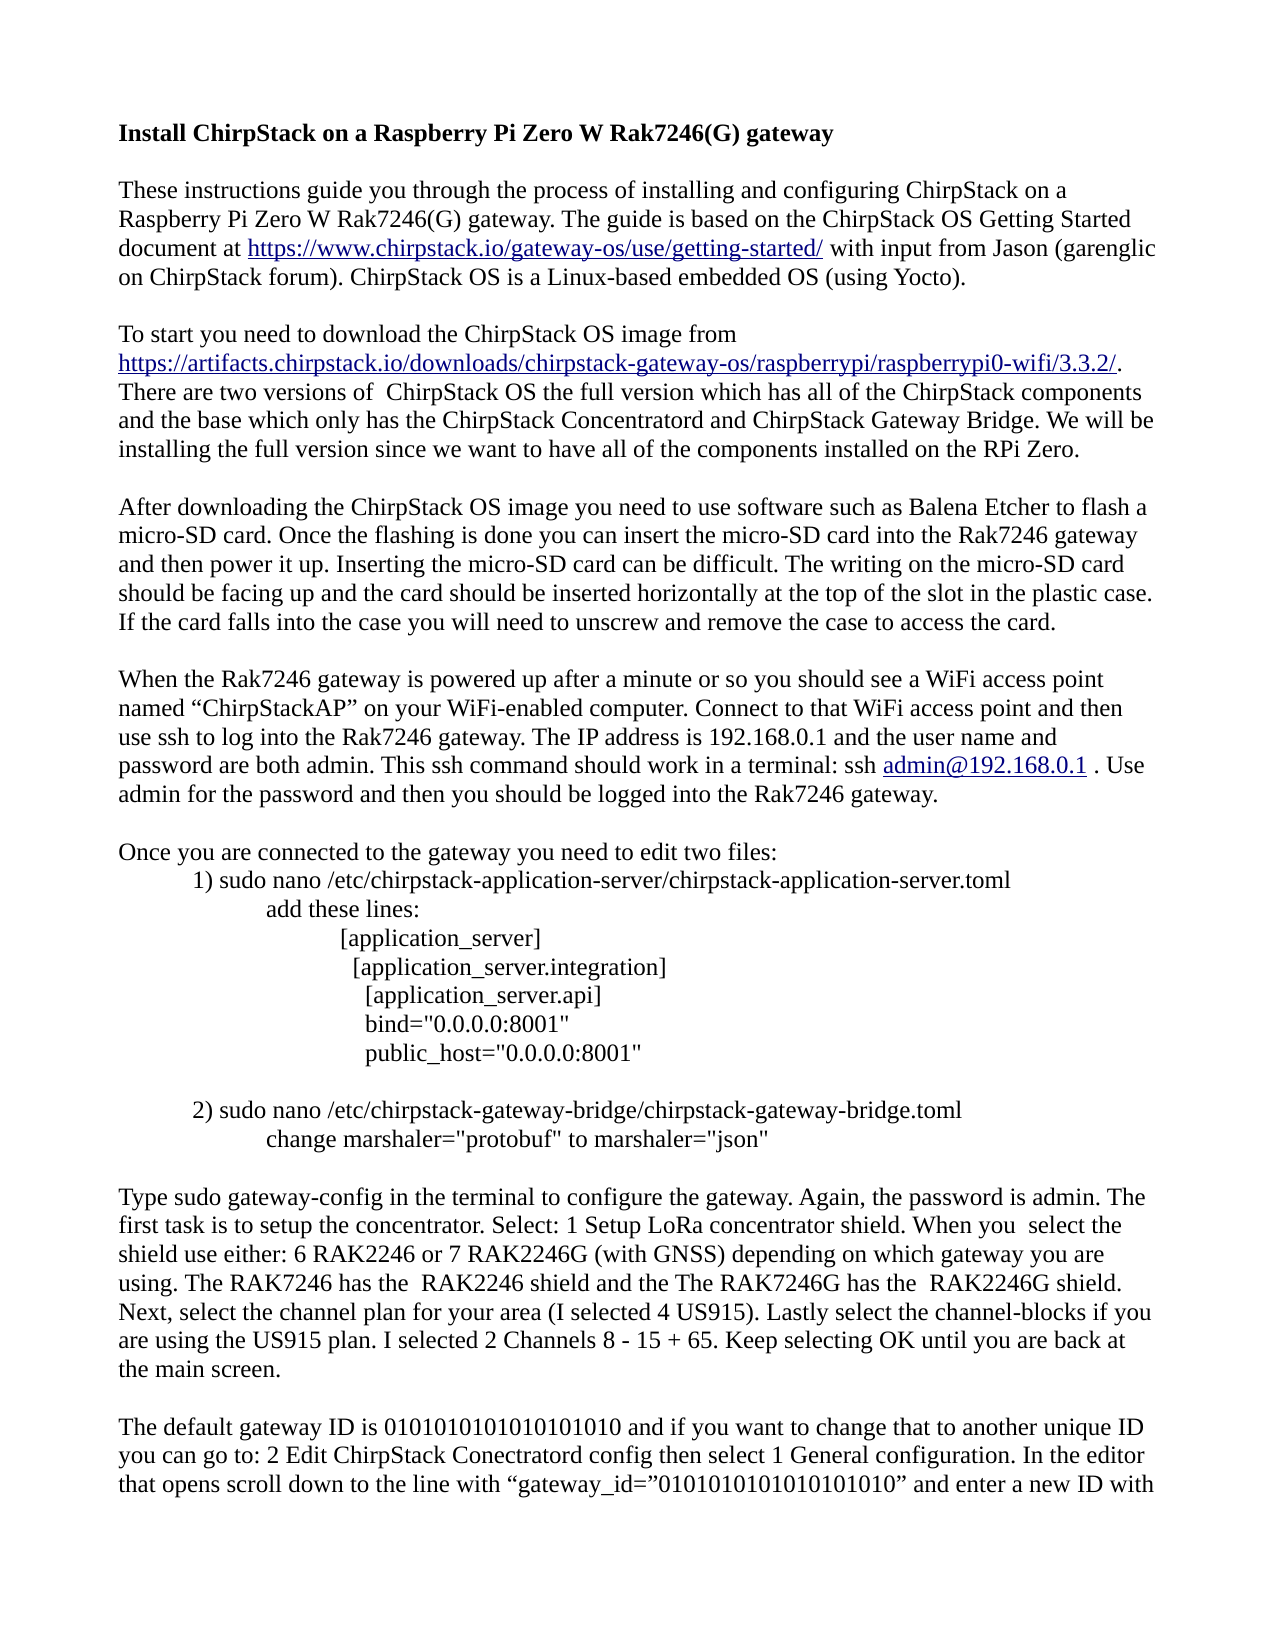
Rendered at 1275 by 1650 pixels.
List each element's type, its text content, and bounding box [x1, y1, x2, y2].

text change marshaler="protobuf" to marshaler="json" [266, 1124, 1157, 1153]
text 1) sudo nano /etc/chirpstack-application-server/chirpstack-application-server.toml [192, 866, 1157, 894]
text [application_server.integration] [340, 952, 1157, 981]
text After downloading the ChirpStack OS image you need to use software such as Balena Etcher to flash a micro-SD card. Once the flashing is done you can insert the micro-SD card into the Rak7246 gateway and then power it up. Inserting the micro-SD card can be difficult. The writing on the micro-SD card should be facing up and the card should be inserted horizontally at the top of the slot in the plastic case. If the card falls into the case you will need to unscrew and remove the case to access the card. [118, 492, 1157, 636]
text Install ChirpStack on a Raspberry Pi Zero W Rak7246(G) gateway [118, 118, 1157, 147]
text The default gateway ID is 0101010101010101010 and if you want to change that to another unique ID you can go to: 2 Edit ChirpStack Conectratord config then select 1 General configuration. In the editor that opens scroll down to the line with “gateway_id=”0101010101010101010” and enter a new ID with [118, 1412, 1157, 1498]
text When the Rak7246 gateway is powered up after a minute or so you should see a WiFi access point named “ChirpStackAP” on your WiFi-enabled computer. Connect to that WiFi access point and then use ssh to log into the Rak7246 gateway. The IP address is 192.168.0.1 and the user name and password are both admin. This ssh command should work in a terminal: ssh admin@192.168.0.1 . Use admin for the password and then you should be logged into the Rak7246 gateway. [118, 664, 1157, 808]
text add these lines: [266, 894, 1157, 923]
text Once you are connected to the gateway you need to edit two files: [118, 837, 1157, 866]
text Type sudo gateway-config in the terminal to configure the gateway. Again, the password is admin. The first task is to setup the concentrator. Select: 1 Setup LoRa concentrator shield. When you select the shield use either: 6 RAK2246 or 7 RAK2246G (with GNSS) depending on which gateway you are using. The RAK7246 has the RAK2246 shield and the The RAK7246G has the RAK2246G shield. Next, select the channel plan for your area (I selected 4 US915). Lastly select the channel-blocks if you are using the US915 plan. I selected 2 Channels 8 - 15 + 65. Keep selecting OK until you are back at the main screen. [118, 1182, 1157, 1383]
text These instructions guide you through the process of installing and configuring ChirpStack on a Raspberry Pi Zero W Rak7246(G) gateway. The guide is based on the ChirpStack OS Getting Started document at https://www.chirpstack.io/gateway-os/use/getting-started/ with input from Jason (garenglic on ChirpStack forum). ChirpStack OS is a Linux-based embedded OS (using Yocto). [118, 176, 1157, 291]
text [application_server] [340, 923, 1157, 952]
text 2) sudo nano /etc/chirpstack-gateway-bridge/chirpstack-gateway-bridge.toml [192, 1096, 1157, 1124]
text [application_server.api] [340, 981, 1157, 1009]
text bind="0.0.0.0:8001" [340, 1009, 1157, 1038]
text To start you need to download the ChirpStack OS image from https://artifacts.chirpstack.io/downloads/chirpstack-gateway-os/raspberrypi/raspberrypi0-wifi/3.3.2/. There are two versions of ChirpStack OS the full version which has all of the ChirpStack components and the base which only has the ChirpStack Concentratord and ChirpStack Gateway Bridge. We will be installing the full version since we want to have all of the components installed on the RPi Zero. [118, 319, 1157, 463]
text public_host="0.0.0.0:8001" [340, 1038, 1157, 1067]
